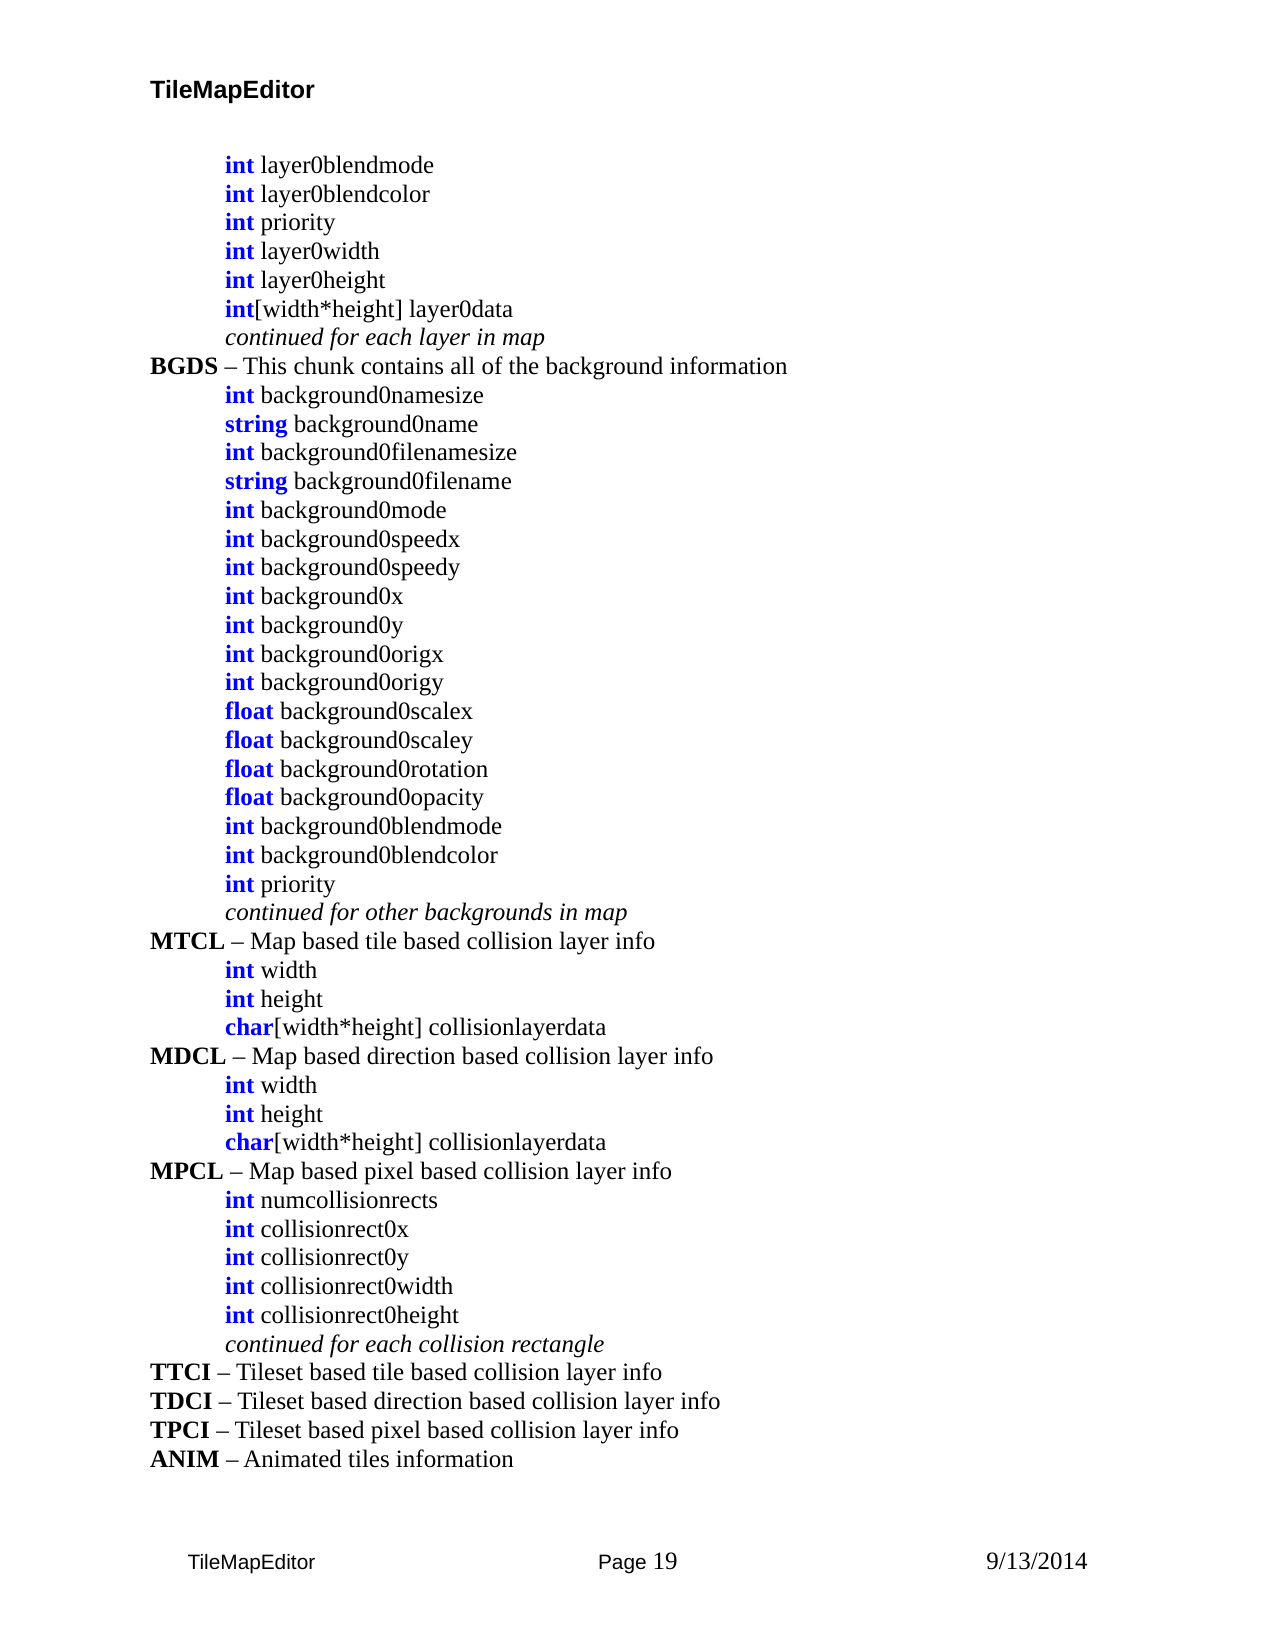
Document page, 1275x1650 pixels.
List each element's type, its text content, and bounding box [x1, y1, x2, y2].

text float background0scalex [150, 696, 1125, 725]
text string background0name [150, 409, 1125, 437]
text char[width*height] collisionlayerdata [150, 1127, 1125, 1156]
text int numcollisionrects [150, 1185, 1125, 1214]
text int height [150, 1099, 1125, 1127]
text continued for other backgrounds in map [150, 897, 1125, 926]
text int height [150, 984, 1125, 1012]
text TPCI – Tileset based pixel based collision layer info [150, 1415, 1125, 1444]
text int layer0blendcolor [150, 179, 1125, 207]
text int width [150, 955, 1125, 984]
text MTCL – Map based tile based collision layer info [150, 926, 1125, 955]
text MPCL – Map based pixel based collision layer info [150, 1156, 1125, 1185]
text float background0rotation [150, 754, 1125, 782]
text int layer0blendmode [150, 150, 1125, 179]
text int layer0width [150, 236, 1125, 265]
text int background0mode [150, 495, 1125, 524]
text int background0filenamesize [150, 437, 1125, 466]
text continued for each layer in map [150, 322, 1125, 351]
text int collisionrect0height [150, 1300, 1125, 1329]
text int background0speedx [150, 524, 1125, 552]
text int collisionrect0x [150, 1214, 1125, 1242]
text float background0opacity [150, 782, 1125, 811]
text int background0y [150, 610, 1125, 639]
text int background0namesize [150, 380, 1125, 409]
text MDCL – Map based direction based collision layer info [150, 1041, 1125, 1070]
text TTCI – Tileset based tile based collision layer info [150, 1357, 1125, 1386]
text int collisionrect0width [150, 1271, 1125, 1300]
text int background0speedy [150, 552, 1125, 581]
text BGDS – This chunk contains all of the background information [150, 351, 1125, 380]
text float background0scaley [150, 725, 1125, 754]
text continued for each collision rectangle [150, 1329, 1125, 1357]
text string background0filename [150, 466, 1125, 495]
text int background0blendmode [150, 811, 1125, 840]
text int priority [150, 869, 1125, 897]
text int collisionrect0y [150, 1242, 1125, 1271]
text TDCI – Tileset based direction based collision layer info [150, 1386, 1125, 1415]
text int background0blendcolor [150, 840, 1125, 869]
text int width [150, 1070, 1125, 1099]
text int background0origx [150, 639, 1125, 667]
text ANIM – Animated tiles information [150, 1444, 1125, 1472]
text char[width*height] collisionlayerdata [150, 1012, 1125, 1041]
text int background0origy [150, 667, 1125, 696]
text int background0x [150, 581, 1125, 610]
text int priority [150, 207, 1125, 236]
text int[width*height] layer0data [150, 294, 1125, 322]
text int layer0height [150, 265, 1125, 294]
